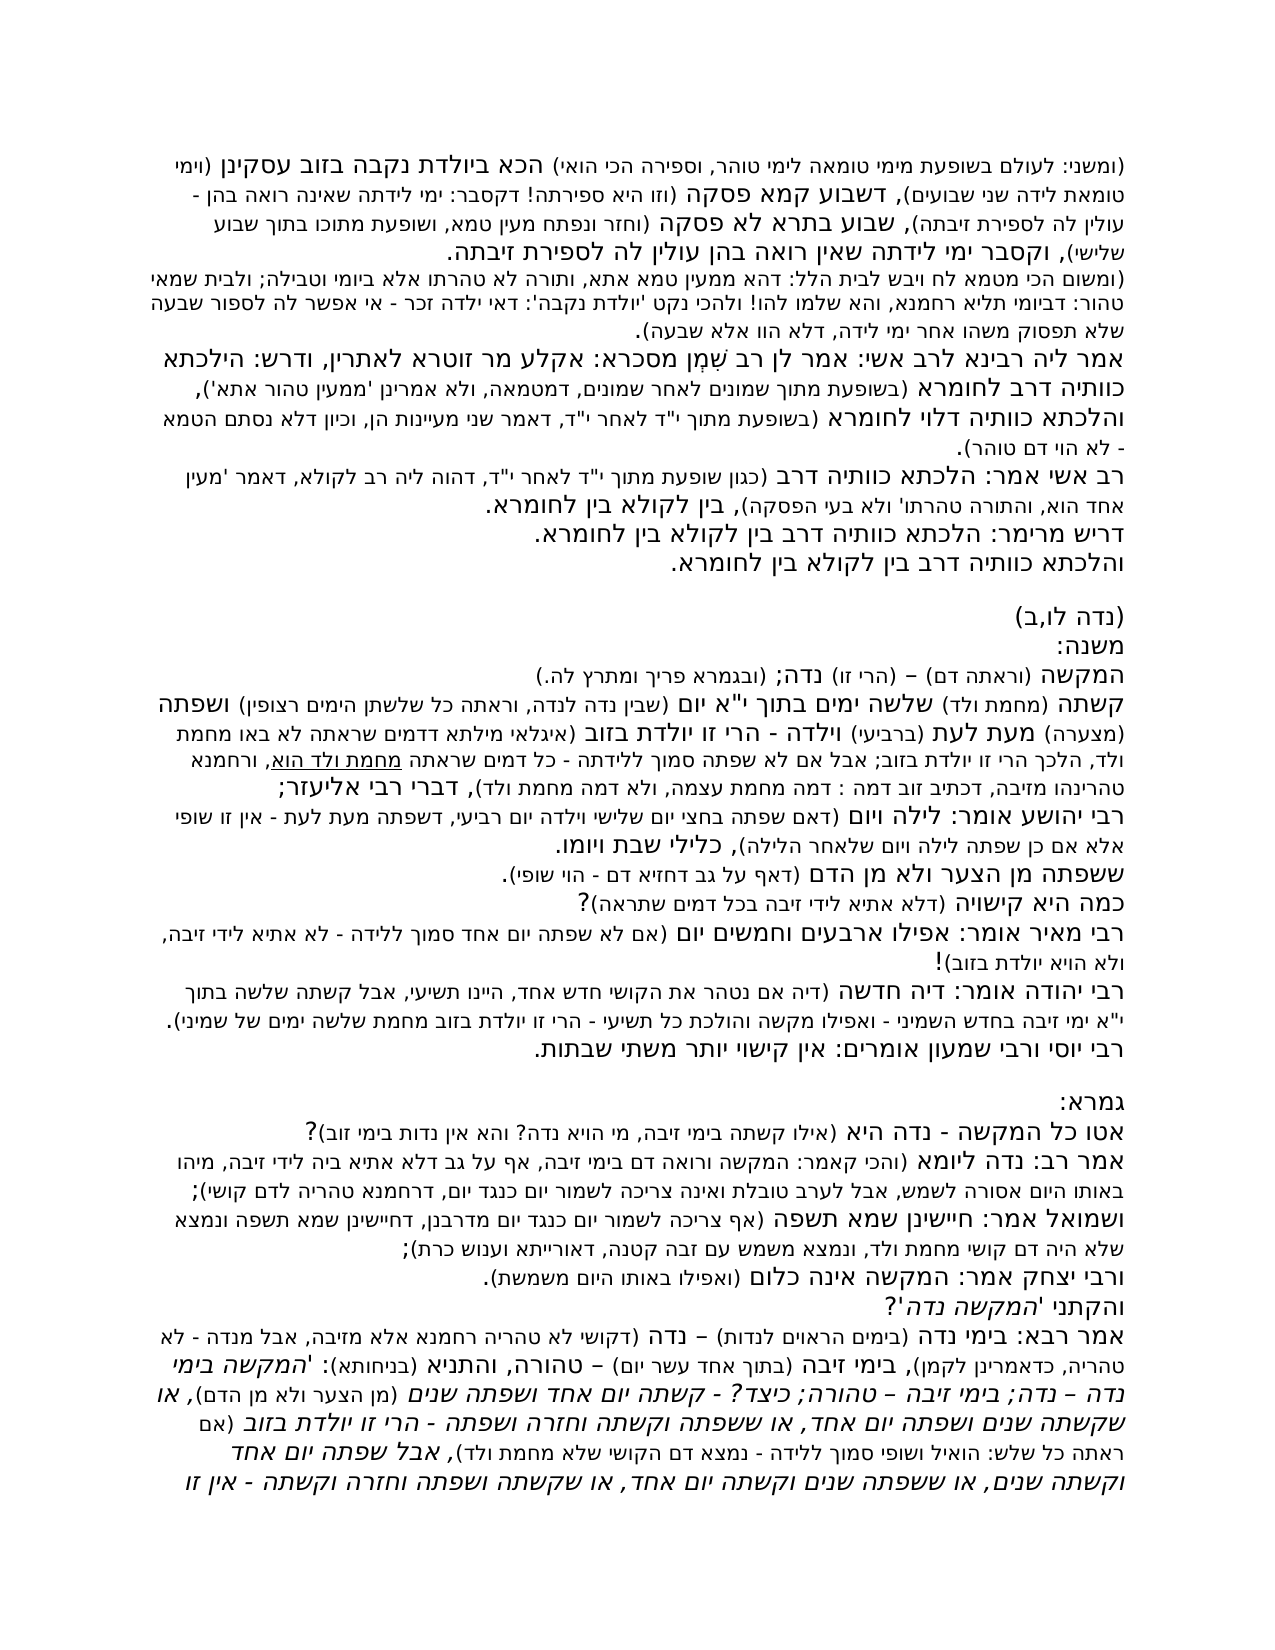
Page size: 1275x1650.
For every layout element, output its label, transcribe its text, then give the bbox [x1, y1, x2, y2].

text ורבי יצחק אמר: המקשה אינה כלום (ואפילו באותו היום משמשת). [150, 1263, 1125, 1292]
text אמר רבא: בימי נדה (בימים הראוים לנדות) – נדה (דקושי לא טהריה רחמנא אלא מזיבה, אבל מנדה - לא טהריה, כדאמרינן לקמן), בימי זיבה (בתוך אחד עשר יום) – טהורה, והתניא (בניחותא): 'המקשה בימי נדה – נדה; בימי זיבה – טהורה; כיצד? - קשתה יום אחד ושפתה שנים (מן הצער ולא מן הדם), או שקשתה שנים ושפתה יום אחד, או ששפתה וקשתה וחזרה ושפתה - הרי זו יולדת בזוב (אם ראתה כל שלש: הואיל ושופי סמוך ללידה - נמצא דם הקושי שלא מחמת ולד), אבל שפתה יום אחד וקשתה שנים, או ששפתה שנים וקשתה יום אחד, או שקשתה ושפתה וחזרה וקשתה - אין זו [150, 1321, 1125, 1496]
text (ומשני: לעולם בשופעת מימי טומאה לימי טוהר, וספירה הכי הואי) הכא ביולדת נקבה בזוב עסקינן (וימי טומאת לידה שני שבועים), דשבוע קמא פסקה (וזו היא ספירתה! דקסבר: ימי לידתה שאינה רואה בהן - עולין לה לספירת זיבתה), שבוע בתרא לא פסקה (וחזר ונפתח מעין טמא, ושופעת מתוכו בתוך שבוע שלישי), וקסבר ימי לידתה שאין רואה בהן עולין לה לספירת זיבתה. [150, 150, 1125, 267]
text ושמואל אמר: חיישינן שמא תשפה (אף צריכה לשמור יום כנגד יום מדרבנן, דחיישינן שמא תשפה ונמצא שלא היה דם קושי מחמת ולד, ונמצא משמש עם זבה קטנה, דאורייתא וענוש כרת); [150, 1204, 1125, 1263]
text רבי יהושע אומר: לילה ויום (דאם שפתה בחצי יום שלישי וילדה יום רביעי, דשפתה מעת לעת - אין זו שופי אלא אם כן שפתה לילה ויום שלאחר הלילה), כלילי שבת ויומו. [150, 801, 1125, 859]
text ששפתה מן הצער ולא מן הדם (דאף על גב דחזיא דם - הוי שופי). [150, 859, 1125, 888]
text קשתה (מחמת ולד) שלשה ימים בתוך י"א יום (שבין נדה לנדה, וראתה כל שלשתן הימים רצופין) ושפתה (מצערה) מעת לעת (ברביעי) וילדה - הרי זו יולדת בזוב (איגלאי מילתא דדמים שראתה לא באו מחמת ולד, הלכך הרי זו יולדת בזוב; אבל אם לא שפתה סמוך ללידתה - כל דמים שראתה מחמת ולד הוא, ורחמנא טהרינהו מזיבה, דכתיב זוב דמה : דמה מחמת עצמה, ולא דמה מחמת ולד), דברי רבי אליעזר; [150, 689, 1125, 801]
text והקתני 'המקשה נדה'? [150, 1292, 1125, 1321]
text אמר ליה רבינא לרב אשי: אמר לן רב שִׁמְן מסכרא: אקלע מר זוטרא לאתרין, ודרש: הילכתא כוותיה דרב לחומרא (בשופעת מתוך שמונים לאחר שמונים, דמטמאה, ולא אמרינן 'ממעין טהור אתא'), והלכתא כוותיה דלוי לחומרא (בשופעת מתוך י"ד לאחר י"ד, דאמר שני מעיינות הן, וכיון דלא נסתם הטמא - לא הוי דם טוהר). [150, 344, 1125, 461]
text משנה: [150, 631, 1125, 660]
text כמה היא קישויה (דלא אתיא לידי זיבה בכל דמים שתראה)? [150, 888, 1125, 918]
text (נדה לו,ב) [150, 602, 1125, 631]
text רבי יהודה אומר: דיה חדשה (דיה אם נטהר את הקושי חדש אחד, היינו תשיעי, אבל קשתה שלשה בתוך י"א ימי זיבה בחדש השמיני - ואפילו מקשה והולכת כל תשיעי - הרי זו יולדת בזוב מחמת שלשה ימים של שמיני). [150, 976, 1125, 1034]
text רבי יוסי ורבי שמעון אומרים: אין קישוי יותר משתי שבתות. [150, 1034, 1125, 1063]
text והלכתא כוותיה דרב בין לקולא בין לחומרא. [150, 548, 1125, 578]
text (ומשום הכי מטמא לח ויבש לבית הלל: דהא ממעין טמא אתא, ותורה לא טהרתו אלא ביומי וטבילה; ולבית שמאי טהור: דביומי תליא רחמנא, והא שלמו להו! ולהכי נקט 'יולדת נקבה': דאי ילדה זכר - אי אפשר לה לספור שבעה שלא תפסוק משהו אחר ימי לידה, דלא הוו אלא שבעה). [150, 267, 1125, 344]
text אמר רב: נדה ליומא (והכי קאמר: המקשה ורואה דם בימי זיבה, אף על גב דלא אתיא ביה לידי זיבה, מיהו באותו היום אסורה לשמש, אבל לערב טובלת ואינה צריכה לשמור יום כנגד יום, דרחמנא טהריה לדם קושי); [150, 1146, 1125, 1204]
text דריש מרימר: הלכתא כוותיה דרב בין לקולא בין לחומרא. [150, 519, 1125, 548]
text אטו כל המקשה - נדה היא (אילו קשתה בימי זיבה, מי הויא נדה? והא אין נדות בימי זוב)? [150, 1117, 1125, 1146]
text המקשה (וראתה דם) – (הרי זו) נדה; (ובגמרא פריך ומתרץ לה.) [150, 660, 1125, 689]
text רבי מאיר אומר: אפילו ארבעים וחמשים יום (אם לא שפתה יום אחד סמוך ללידה - לא אתיא לידי זיבה, ולא הויא יולדת בזוב)! [150, 918, 1125, 976]
text רב אשי אמר: הלכתא כוותיה דרב (כגון שופעת מתוך י"ד לאחר י"ד, דהוה ליה רב לקולא, דאמר 'מעין אחד הוא, והתורה טהרתו' ולא בעי הפסקה), בין לקולא בין לחומרא. [150, 461, 1125, 519]
text גמרא: [150, 1088, 1125, 1117]
